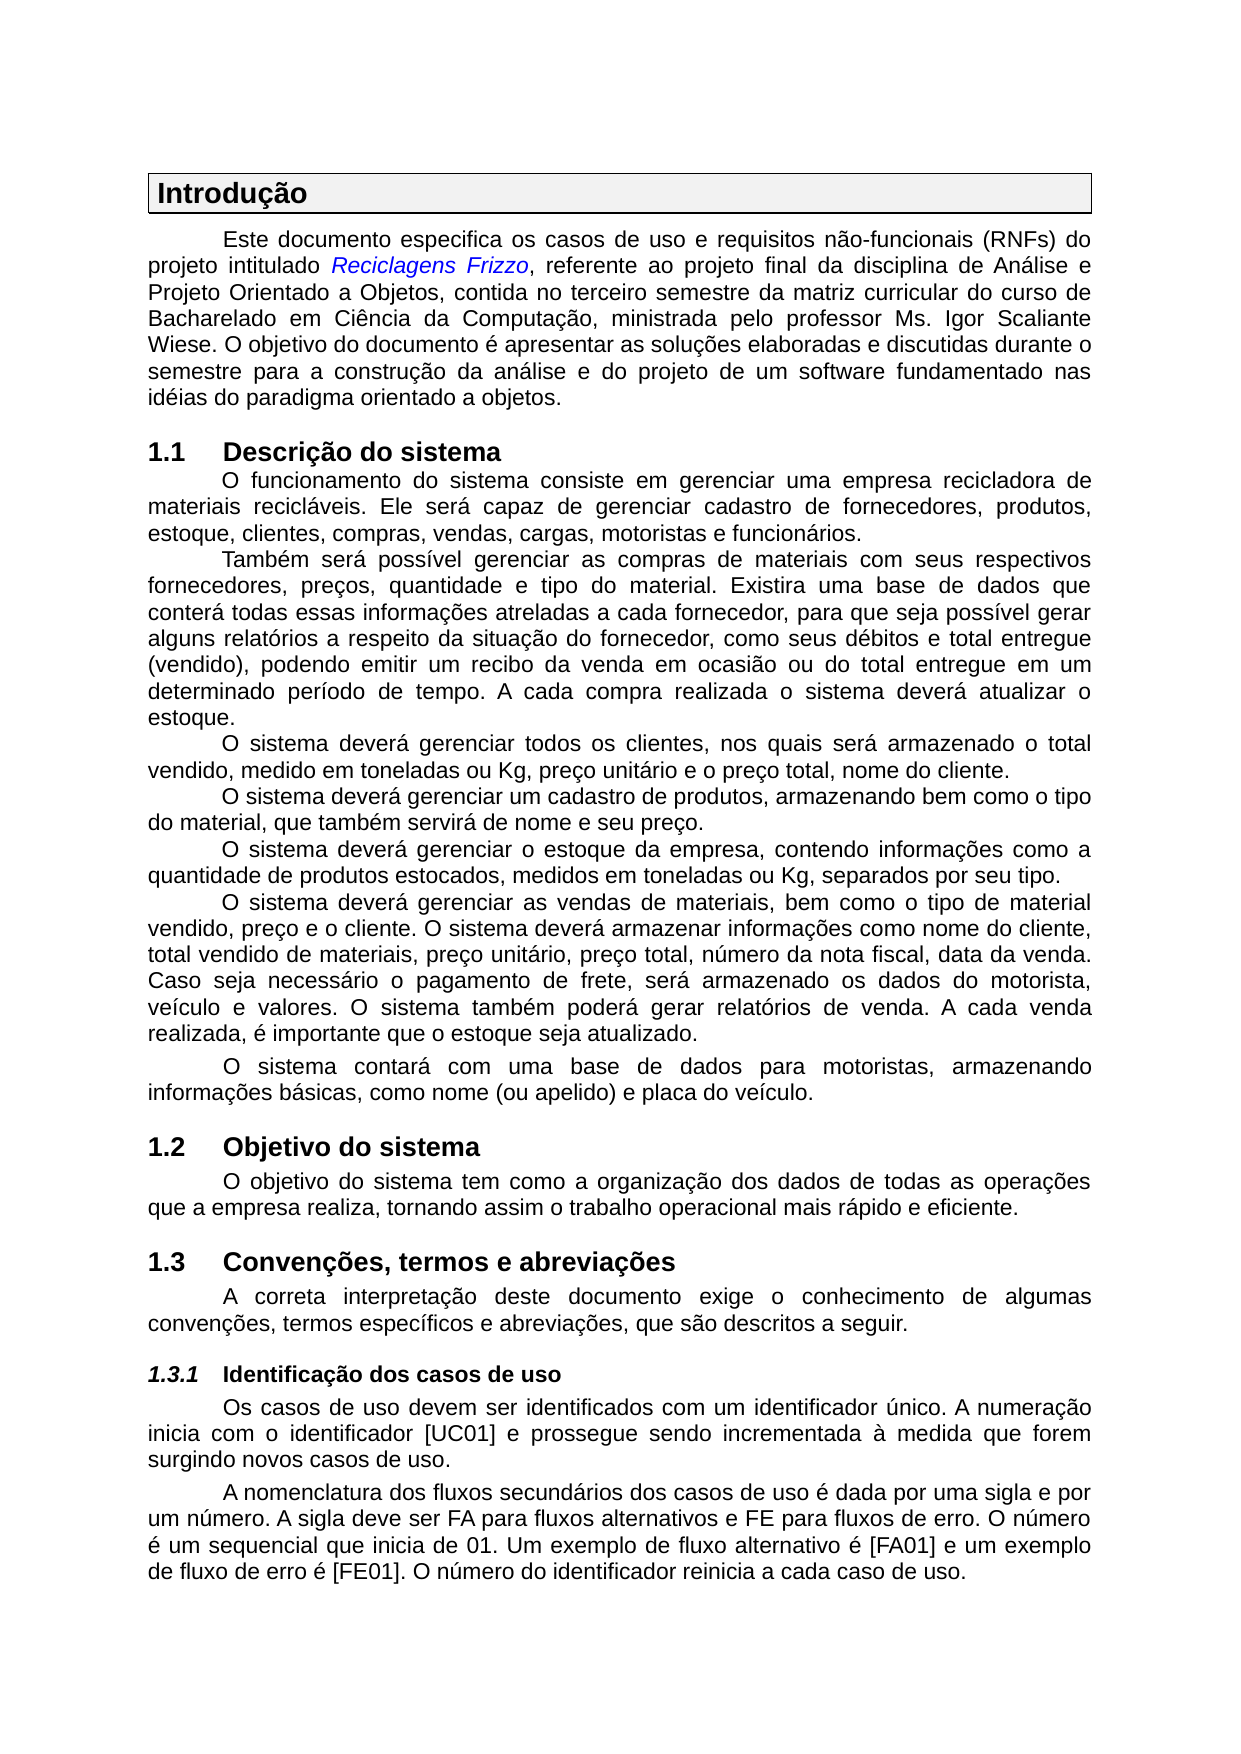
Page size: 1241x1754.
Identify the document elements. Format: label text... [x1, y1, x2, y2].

text Os casos de uso devem ser identificados com um identificador único. A numeração inicia com o identificador [UC01] e prossegue sendo incrementada à medida que forem surgindo novos casos de uso. [148, 1393, 1092, 1473]
text O sistema deverá gerenciar um cadastro de produtos, armazenando bem como o tipo do material, que também servirá de nome e seu preço. [148, 783, 1092, 836]
text A correta interpretação deste documento exige o conhecimento de algumas convenções, termos específicos e abreviações, que são descritos a seguir. [148, 1283, 1092, 1336]
text A nomenclatura dos fluxos secundários dos casos de uso é dada por uma sigla e por um número. A sigla deve ser FA para fluxos alternativos e FE para fluxos de erro. O número é um sequencial que inicia de 01. Um exemplo de fluxo alternativo é [FA01] e um exemplo de fluxo de erro é [FE01]. O número do identificador reinicia a cada caso de uso. [148, 1479, 1092, 1584]
text Também será possível gerenciar as compras de materiais com seus respectivos fornecedores, preços, quantidade e tipo do material. Existira uma base de dados que conterá todas essas informações atreladas a cada fornecedor, para que seja possível gerar alguns relatórios a respeito da situação do fornecedor, como seus débitos e total entregue (vendido), podendo emitir um recibo da venda em ocasião ou do total entregue em um determinado período de tempo. A cada compra realizada o sistema deverá atualizar o estoque. [148, 546, 1092, 730]
subtitle Objetivo do sistema [148, 1131, 1092, 1162]
subtitle Identificação dos casos de uso [148, 1361, 1092, 1387]
subtitle Descrição do sistema [148, 436, 1092, 467]
text O objetivo do sistema tem como a organização dos dados de todas as operações que a empresa realiza, tornando assim o trabalho operacional mais rápido e eficiente. [148, 1168, 1092, 1221]
text O sistema deverá gerenciar todos os clientes, nos quais será armazenado o total vendido, medido em toneladas ou Kg, preço unitário e o preço total, nome do cliente. [148, 730, 1092, 783]
text O sistema deverá gerenciar o estoque da empresa, contendo informações como a quantidade de produtos estocados, medidos em toneladas ou Kg, separados por seu tipo. [148, 836, 1092, 888]
text O funcionamento do sistema consiste em gerenciar uma empresa recicladora de materiais recicláveis. Ele será capaz de gerenciar cadastro de fornecedores, produtos, estoque, clientes, compras, vendas, cargas, motoristas e funcionários. [148, 467, 1092, 546]
subtitle Convenções, termos e abreviações [148, 1246, 1092, 1277]
text O sistema contará com uma base de dados para motoristas, armazenando informações básicas, como nome (ou apelido) e placa do veículo. [148, 1053, 1092, 1106]
text Este documento especifica os casos de uso e requisitos não-funcionais (RNFs) do projeto intitulado Reciclagens Frizzo, referente ao projeto final da disciplina de Análise e Projeto Orientado a Objetos, contida no terceiro semestre da matriz curricular do curso de Bacharelado em Ciência da Computação, ministrada pelo professor Ms. Igor Scaliante Wiese. O objetivo do documento é apresentar as soluções elaboradas e discutidas durante o semestre para a construção da análise e do projeto de um software fundamentado nas idéias do paradigma orientado a objetos. [148, 226, 1092, 411]
subtitle Introdução [149, 174, 1091, 212]
text O sistema deverá gerenciar as vendas de materiais, bem como o tipo de material vendido, preço e o cliente. O sistema deverá armazenar informações como nome do cliente, total vendido de materiais, preço unitário, preço total, número da nota fiscal, data da venda. Caso seja necessário o pagamento de frete, será armazenado os dados do motorista, veículo e valores. O sistema também poderá gerar relatórios de venda. A cada venda realizada, é importante que o estoque seja atualizado. [148, 888, 1092, 1047]
